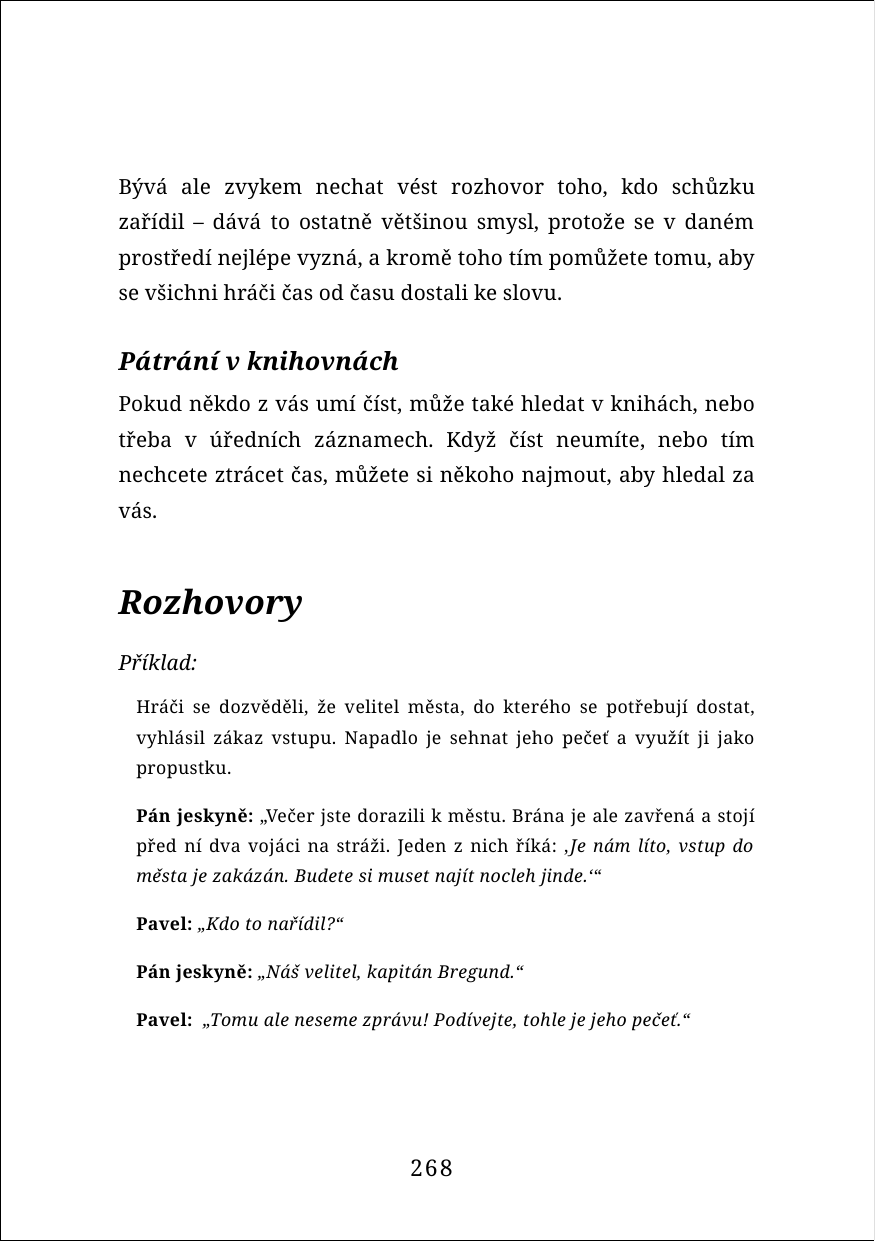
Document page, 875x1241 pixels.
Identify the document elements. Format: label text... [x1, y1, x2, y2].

text Pavel: „Kdo to nařídil?“ [136, 912, 756, 936]
subtitle Pátrání v knihovnách [118, 343, 756, 377]
subtitle Rozhovory [118, 578, 756, 624]
text Bývá ale zvykem nechat vést rozhovor toho, kdo schůzku zařídil – dává to ostatně většinou smysl, protože se v daném prostředí nejlépe vyzná, a kromě toho tím pomůžete tomu, aby se všichni hráči čas od času dostali ke slovu. [118, 172, 756, 307]
text Příklad: [118, 648, 756, 676]
text Pavel: „Tomu ale neseme zprávu! Podívejte, tohle je jeho pečeť.“ [136, 1007, 756, 1032]
text Pán jeskyně: „Večer jste dorazili k městu. Brána je ale zavřená a stojí před ní dva vojáci na stráži. Jeden z nich říká: ‚Je nám líto, vstup do města je zakázán. Budete si muset najít nocleh jinde.‘“ [136, 803, 756, 888]
text Pán jeskyně: „Náš velitel, kapitán Bregund.“ [136, 959, 756, 984]
text Hráči se dozvěděli, že velitel města, do kterého se potřebují dostat, vyhlásil zákaz vstupu. Napadlo je sehnat jeho pečeť a využít ji jako propustku. [136, 695, 756, 779]
text Pokud někdo z vás umí číst, může také hledat v knihách, nebo třeba v úředních záznamech. Když číst neumíte, nebo tím nechcete ztrácet čas, můžete si někoho najmout, aby hledal za vás. [118, 389, 756, 524]
